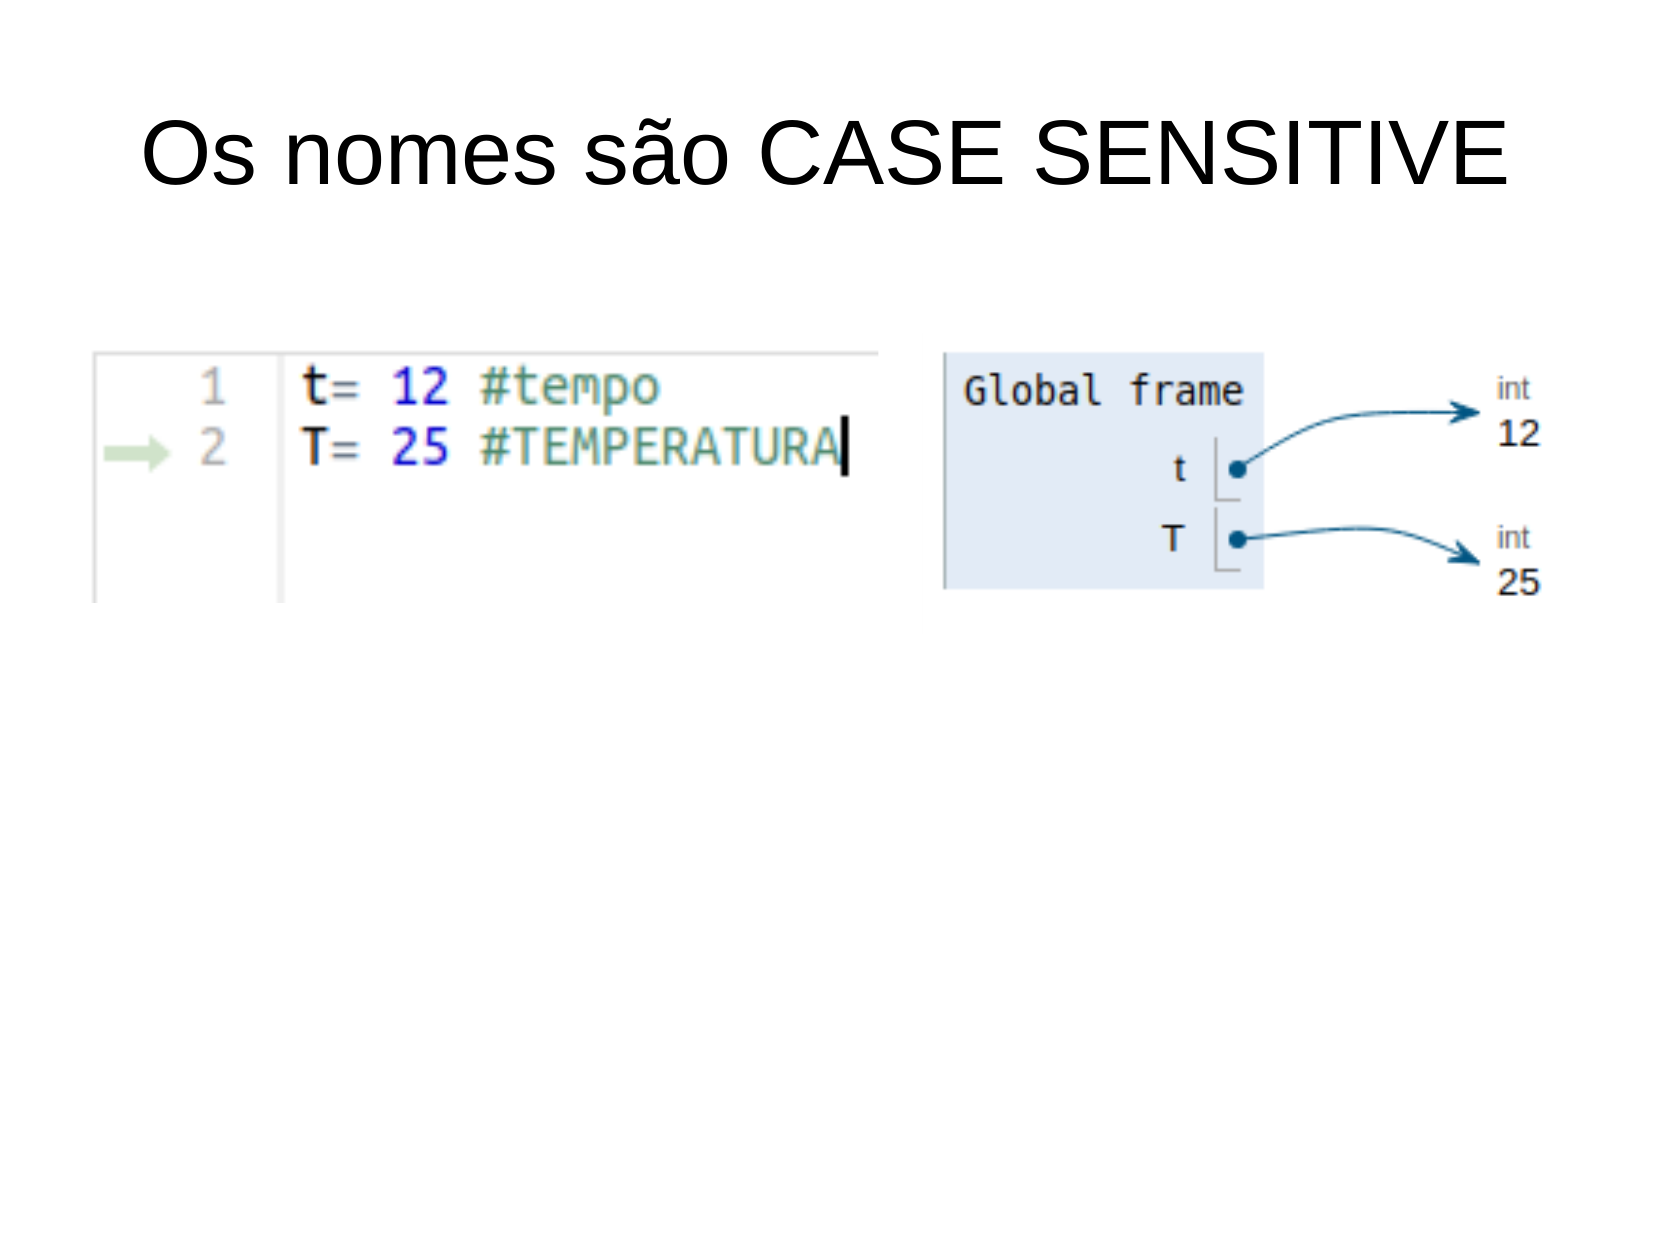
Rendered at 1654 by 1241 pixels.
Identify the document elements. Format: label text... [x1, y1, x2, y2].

title Os nomes são CASE SENSITIVE [82, 49, 1571, 257]
picture [64, 334, 1590, 634]
